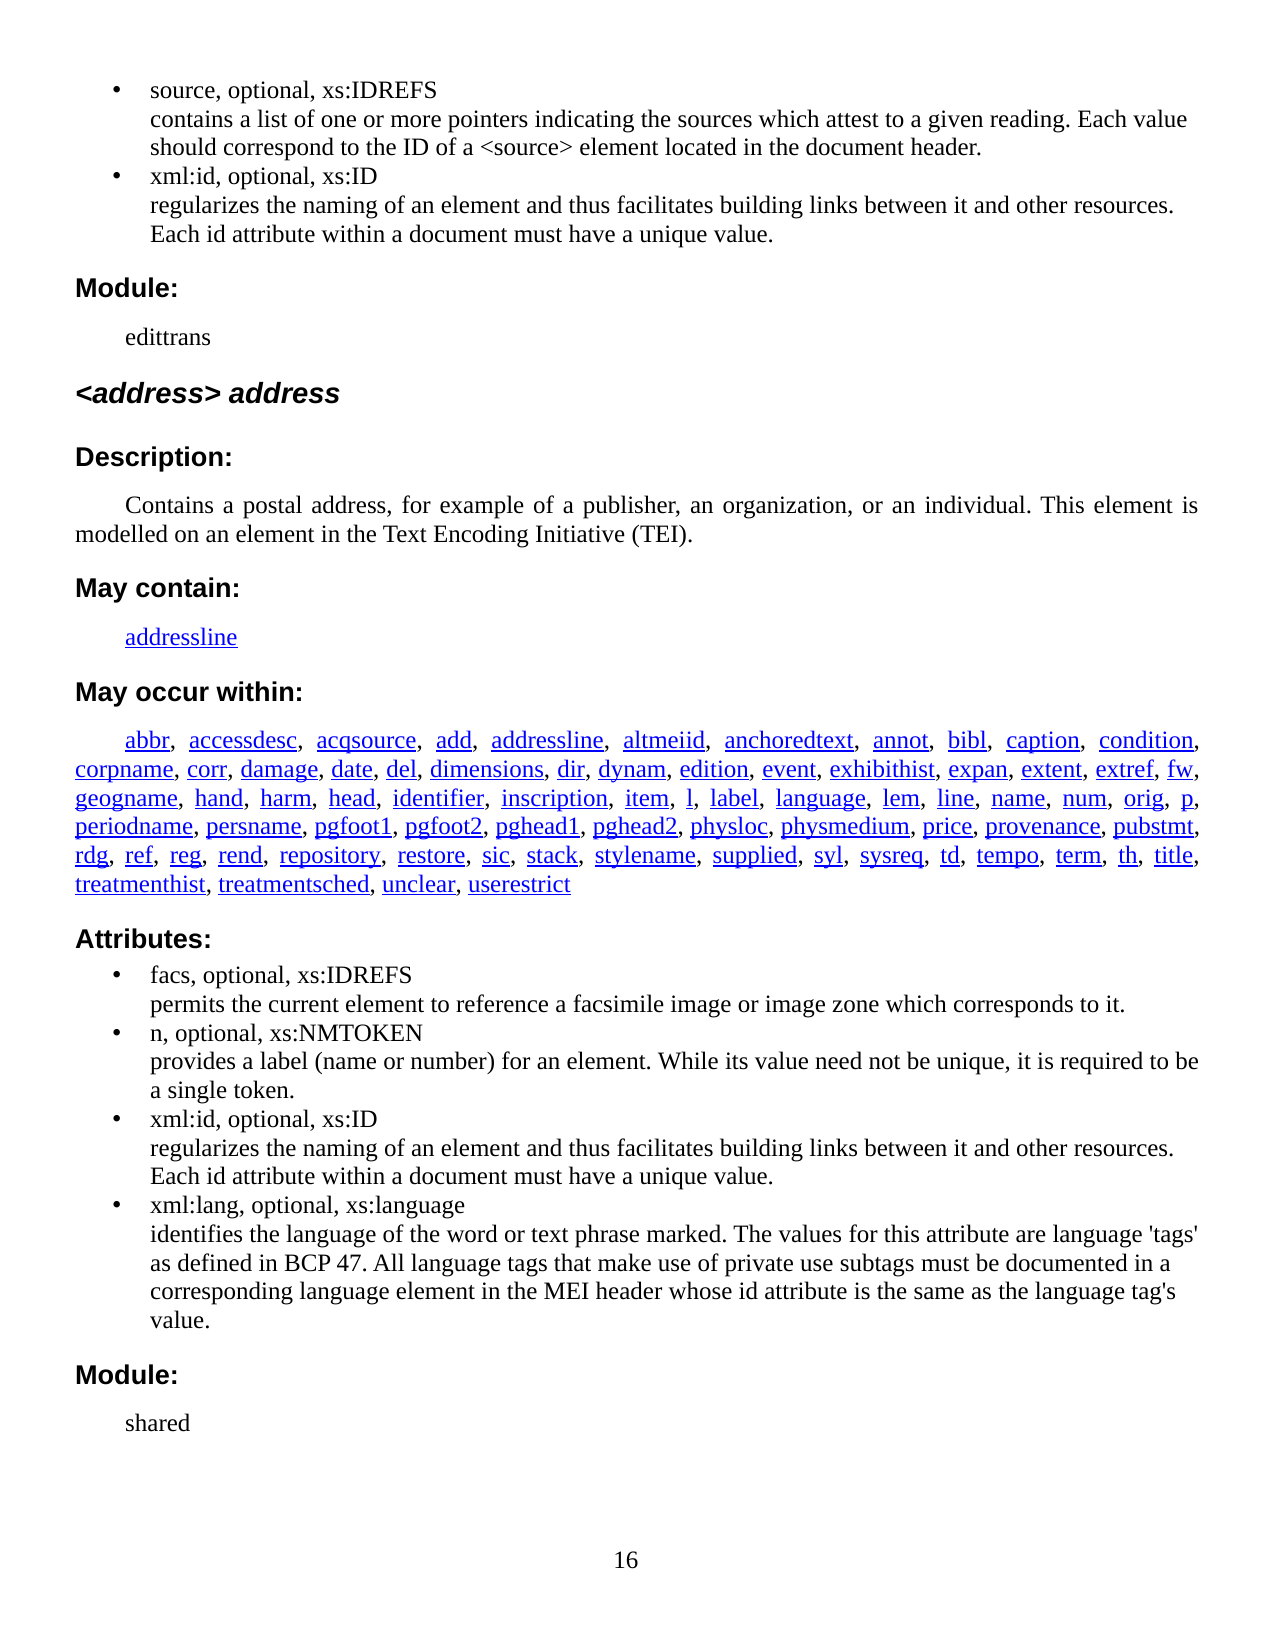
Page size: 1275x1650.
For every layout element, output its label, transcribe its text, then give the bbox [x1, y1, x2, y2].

list xml:id, optional, xs:ID regularizes the naming of an element and thus facilitates building links between it and other resources. Each id attribute within a document must have a unique value. [112, 161, 1200, 247]
list xml:id, optional, xs:ID regularizes the naming of an element and thus facilitates building links between it and other resources. Each id attribute within a document must have a unique value. [112, 1104, 1200, 1190]
text edittrans [75, 322, 1200, 351]
subtitle May contain: [75, 572, 1200, 604]
list n, optional, xs:NMTOKEN provides a label (name or number) for an element. While its value need not be unique, it is required to be a single token. [112, 1018, 1200, 1104]
text shared [75, 1408, 1200, 1437]
list xml:lang, optional, xs:language identifies the language of the word or text phrase marked. The values for this attribute are language 'tags' as defined in BCP 47. All language tags that make use of private use subtags must be documented in a corresponding language element in the MEI header whose id attribute is the same as the language tag's value. [112, 1190, 1200, 1334]
list facs, optional, xs:IDREFS permits the current element to reference a facsimile image or image zone which corresponds to it. [112, 960, 1200, 1018]
subtitle Module: [75, 1359, 1200, 1390]
text addressline [75, 622, 1200, 651]
subtitle Attributes: [75, 923, 1200, 954]
subtitle May occur within: [75, 676, 1200, 707]
subtitle <address> address [75, 376, 1200, 409]
subtitle Description: [75, 441, 1200, 472]
text abbr, accessdesc, acqsource, add, addressline, altmeiid, anchoredtext, annot, bibl, caption, condition, corpname, corr, damage, date, del, dimensions, dir, dynam, edition, event, exhibithist, expan, extent, extref, fw, geogname, hand, harm, head, identifier, inscription, item, l, label, language, lem, line, name, num, orig, p, periodname, persname, pgfoot1, pgfoot2, pghead1, pghead2, physloc, physmedium, price, provenance, pubstmt, rdg, ref, reg, rend, repository, restore, sic, stack, stylename, supplied, syl, sysreq, td, tempo, term, th, title, treatmenthist, treatmentsched, unclear, userestrict [75, 725, 1200, 898]
text Contains a postal address, for example of a publisher, an organization, or an individual. This element is modelled on an element in the Text Encoding Initiative (TEI). [75, 490, 1200, 547]
subtitle Module: [75, 272, 1200, 304]
list source, optional, xs:IDREFS contains a list of one or more pointers indicating the sources which attest to a given reading. Each value should correspond to the ID of a <source> element located in the document header. [112, 75, 1200, 161]
